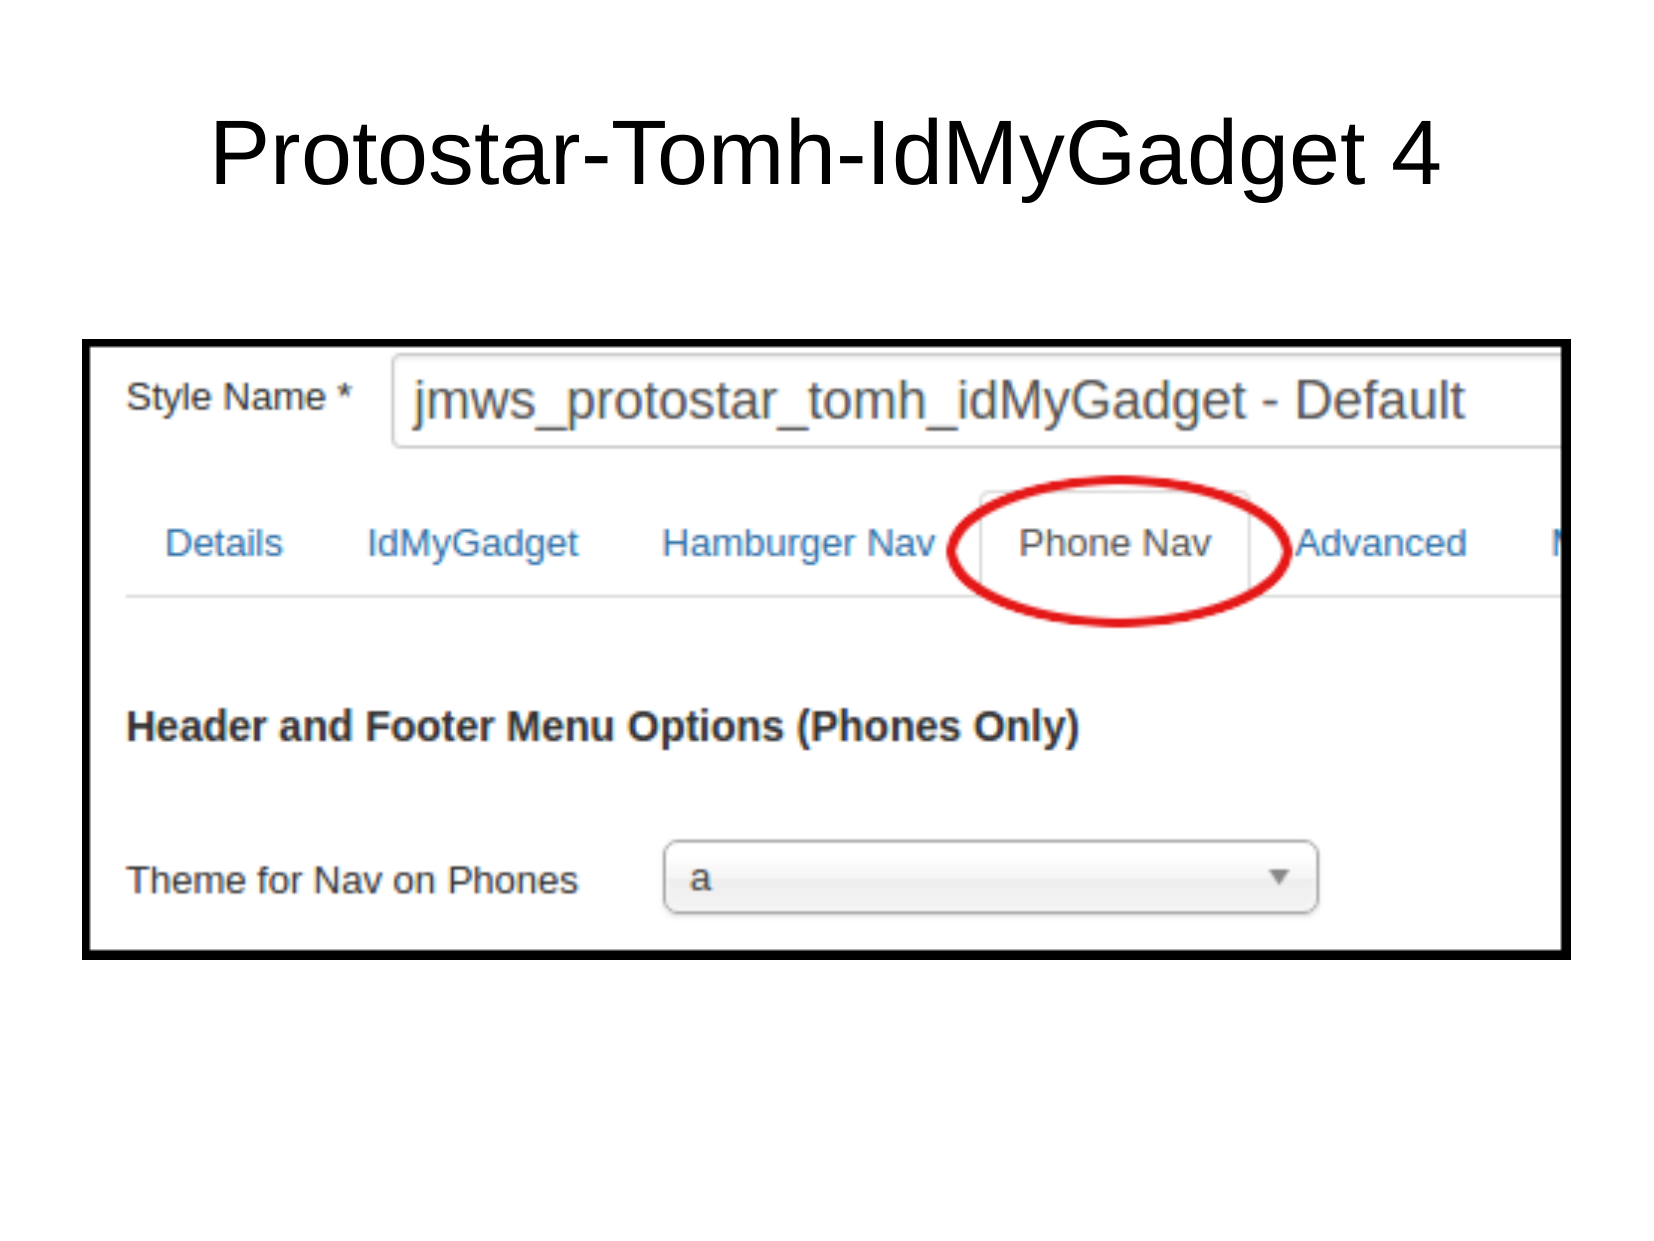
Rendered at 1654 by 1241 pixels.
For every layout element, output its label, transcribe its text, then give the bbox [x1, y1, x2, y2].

title Protostar-Tomh-IdMyGadget 4 [82, 49, 1571, 257]
picture [82, 339, 1571, 960]
